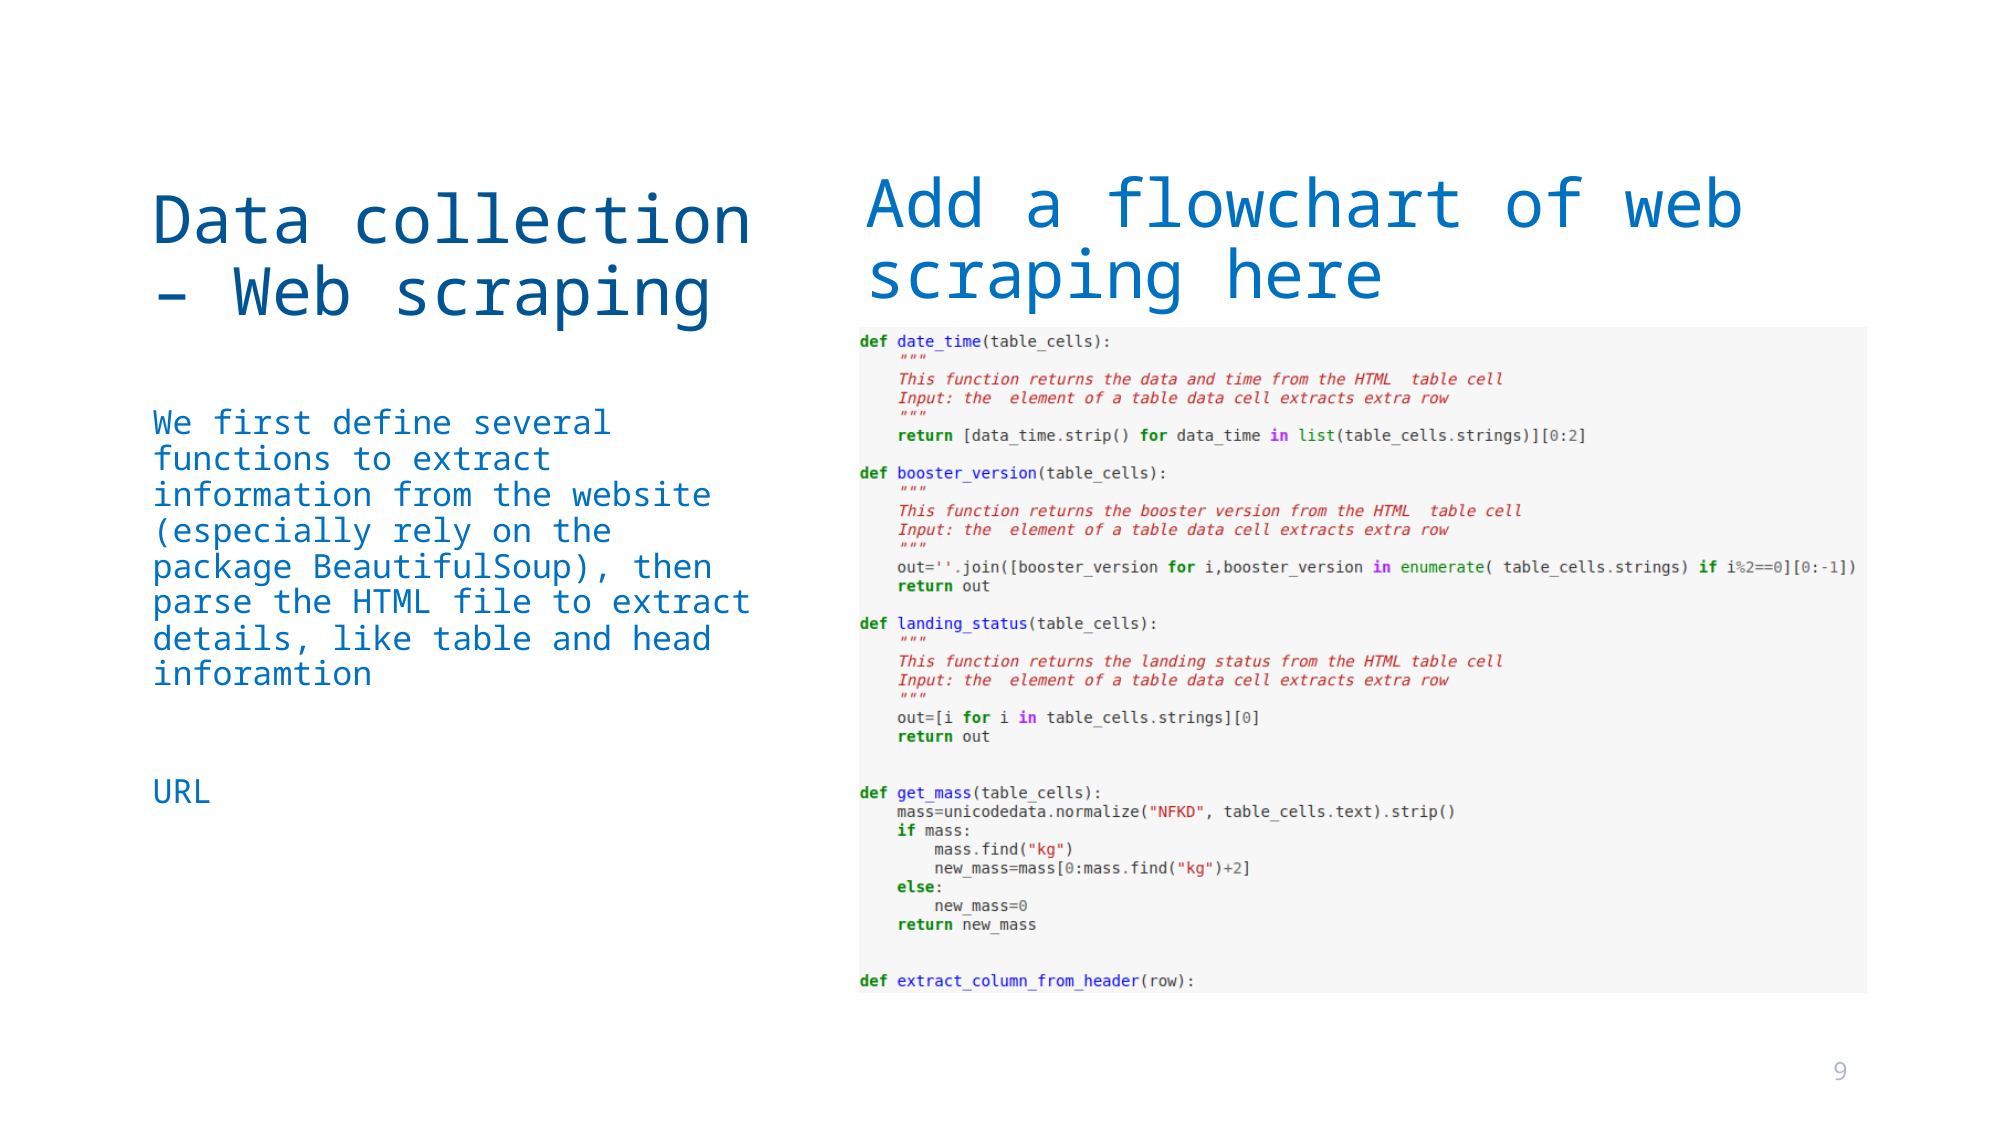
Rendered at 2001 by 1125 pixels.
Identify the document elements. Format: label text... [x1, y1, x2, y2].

list Add a flowchart of web scraping here [850, 161, 1863, 962]
title Data collection – Web scraping [137, 75, 783, 337]
slide_number [1412, 1042, 1863, 1103]
list We first define several functions to extract information from the website (especially rely on the package BeautifulSoup), then parse the HTML file to extract details, like table and head inforamtion URL [137, 337, 783, 963]
picture [859, 327, 1867, 993]
